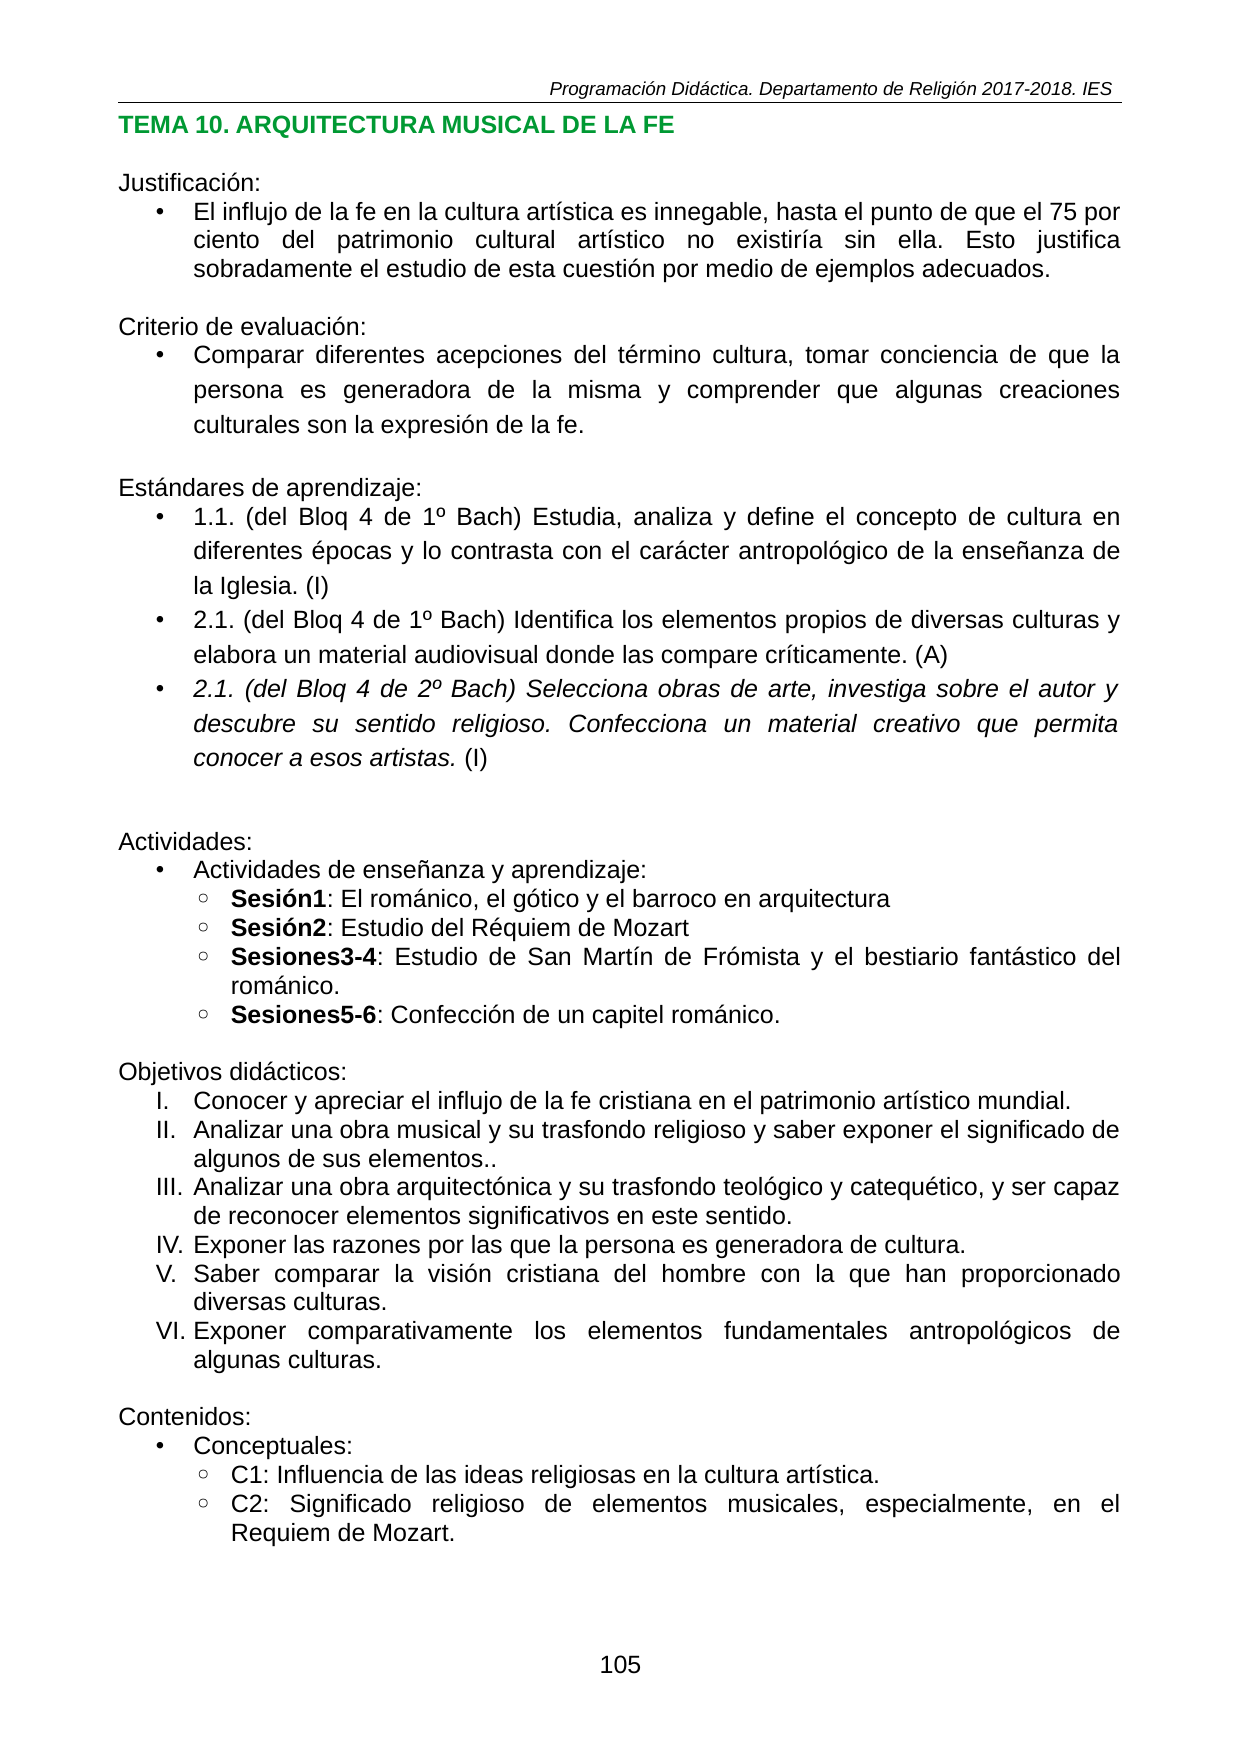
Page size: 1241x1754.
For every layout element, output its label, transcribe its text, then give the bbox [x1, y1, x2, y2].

list C2: Significado religioso de elementos musicales, especialmente, en el Requiem de Mozart. [193, 1489, 1122, 1546]
text Criterio de evaluación: [118, 312, 1122, 341]
list C1: Influencia de las ideas religiosas en la cultura artística. [193, 1460, 1122, 1489]
list Comparar diferentes acepciones del término cultura, tomar conciencia de que la persona es generadora de la misma y comprender que algunas creaciones culturales son la expresión de la fe. [156, 341, 1122, 438]
list Sesiones3-4: Estudio de San Martín de Frómista y el bestiario fantástico del románico. [193, 942, 1122, 1000]
list Conocer y apreciar el influjo de la fe cristiana en el patrimonio artístico mundial. [156, 1086, 1122, 1115]
list 1.1. (del Bloq 4 de 1º Bach) Estudia, analiza y define el concepto de cultura en diferentes épocas y lo contrasta con el carácter antropológico de la enseñanza de la Iglesia. (I) [156, 502, 1122, 599]
list Saber comparar la visión cristiana del hombre con la que han proporcionado diversas culturas. [156, 1258, 1122, 1316]
list Sesión2: Estudio del Réquiem de Mozart [193, 913, 1122, 942]
text Estándares de aprendizaje: [118, 473, 1122, 502]
list Sesiones5-6: Confección de un capitel románico. [193, 1000, 1122, 1028]
list Exponer las razones por las que la persona es generadora de cultura. [156, 1230, 1122, 1258]
list Exponer comparativamente los elementos fundamentales antropológicos de algunas culturas. [156, 1316, 1122, 1373]
list Conceptuales: [156, 1431, 1122, 1460]
list El influjo de la fe en la cultura artística es innegable, hasta el punto de que el 75 por ciento del patrimonio cultural artístico no existiría sin ella. Esto justifica sobradamente el estudio de esta cuestión por medio de ejemplos adecuados. [156, 197, 1122, 283]
text Objetivos didácticos: [118, 1057, 1122, 1086]
list Sesión1: El románico, el gótico y el barroco en arquitectura [193, 884, 1122, 913]
list Analizar una obra arquitectónica y su trasfondo teológico y catequético, y ser capaz de reconocer elementos significativos en este sentido. [156, 1172, 1122, 1230]
list Actividades de enseñanza y aprendizaje: [156, 856, 1122, 884]
list 2.1. (del Bloq 4 de 2º Bach) Selecciona obras de arte, investiga sobre el autor y descubre su sentido religioso. Confecciona un material creativo que permita conocer a esos artistas. (I) [156, 674, 1122, 772]
text TEMA 10. ARQUITECTURA MUSICAL DE LA FE [118, 110, 1122, 139]
text Actividades: [118, 827, 1122, 856]
text Contenidos: [118, 1402, 1122, 1431]
text Justificación: [118, 168, 1122, 197]
list 2.1. (del Bloq 4 de 1º Bach) Identifica los elementos propios de diversas culturas y elabora un material audiovisual donde las compare críticamente. (A) [156, 605, 1122, 668]
list Analizar una obra musical y su trasfondo religioso y saber exponer el significado de algunos de sus elementos.. [156, 1115, 1122, 1172]
